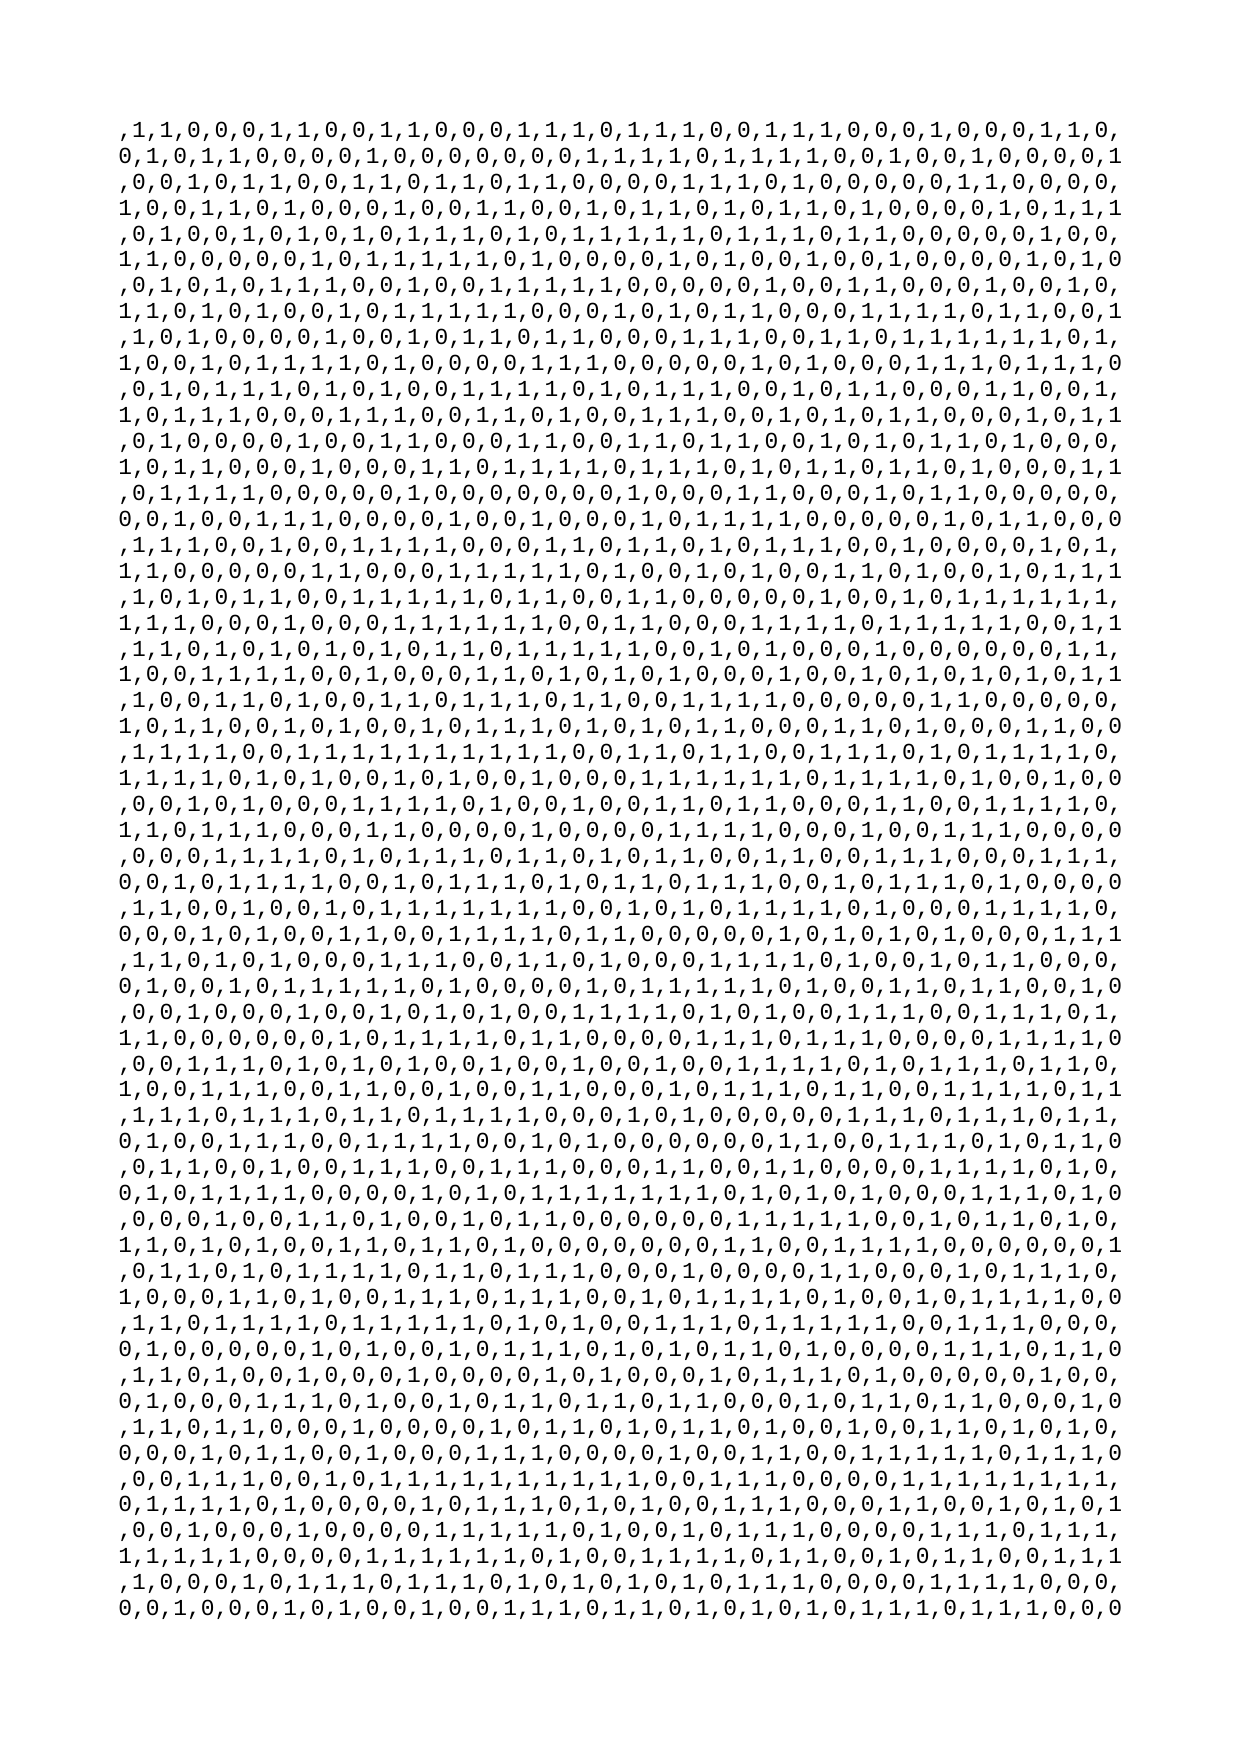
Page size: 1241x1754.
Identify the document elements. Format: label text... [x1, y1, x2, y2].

text ,1,1,0,0,0,1,1,0,0,1,1,0,0,0,1,1,1,0,1,1,1,0,0,1,1,1,0,0,0,1,0,0,0,1,1,0,0,1,0,1,1,0,0,0,0,1,0,0,0,0,0,0,0,1,1,1,1,0,1,1,1,1,0,0,1,0,0,1,0,0,0,0,1,0,0,1,0,1,1,0,0,1,1,0,1,1,0,1,1,0,0,0,0,1,1,1,0,1,0,0,0,0,0,1,1,0,0,0,0,1,0,0,1,1,0,1,0,0,0,1,0,0,1,1,0,0,1,0,1,1,0,1,0,1,1,0,1,0,0,0,0,1,0,1,1,1,0,1,0,0,1,0,1,0,1,0,1,1,1,0,1,0,1,1,1,1,1,0,1,1,1,0,1,1,0,0,0,0,0,1,0,0,1,1,0,0,0,0,0,1,0,1,1,1,1,1,0,1,0,0,0,0,1,0,1,0,0,1,0,0,1,0,0,0,0,1,0,1,0,0,1,0,1,0,1,1,1,0,0,1,0,0,1,1,1,1,1,0,0,0,0,0,1,0,0,1,1,0,0,0,1,0,0,1,0,1,1,0,1,0,1,0,0,1,0,1,1,1,1,1,0,0,0,1,0,1,0,1,1,0,0,0,1,1,1,1,0,1,1,0,0,1,1,0,1,0,0,0,0,1,0,0,1,0,1,1,0,1,1,0,0,0,1,1,1,0,0,1,1,0,1,1,1,1,1,1,0,1,1,0,0,1,0,1,1,1,1,0,1,0,0,0,0,1,1,1,0,0,0,0,0,1,0,1,0,0,0,1,1,1,0,1,1,1,0,0,1,0,1,1,1,0,1,0,1,0,0,1,1,1,1,0,1,0,1,1,1,0,0,1,0,1,1,0,0,0,1,1,0,0,1,1,0,1,1,1,0,0,0,1,1,1,0,0,1,1,0,1,0,0,1,1,1,0,0,1,0,1,0,1,1,0,0,0,1,0,1,1,0,1,0,0,0,0,1,0,0,1,1,0,0,0,1,1,0,0,1,1,0,1,1,0,0,1,0,1,0,1,1,0,1,0,0,0,1,0,1,1,0,0,0,1,0,0,0,1,1,0,1,1,1,1,0,1,1,1,0,1,0,1,1,0,1,1,0,1,0,0,0,1,1,0,1,1,1,1,0,0,0,0,0,1,0,0,0,0,0,0,0,1,0,0,0,1,1,0,0,0,1,0,1,1,0,0,0,0,0,0,0,1,0,0,1,1,1,0,0,0,0,1,0,0,1,0,0,0,1,0,1,1,1,1,0,0,0,0,0,1,0,1,1,0,0,0,1,1,1,0,0,1,0,0,1,1,1,1,0,0,0,1,1,0,1,1,0,1,0,1,1,1,0,0,1,0,0,0,0,1,0,1,1,1,0,0,0,0,0,1,1,0,0,0,1,1,1,1,1,0,1,0,0,1,0,1,0,0,1,1,0,1,0,0,1,0,1,1,1,1,0,1,0,1,1,0,0,1,1,1,1,1,0,1,1,0,0,1,1,0,0,0,0,0,1,0,0,1,0,1,1,1,1,1,1,1,1,1,0,0,0,1,0,0,0,1,1,1,1,1,1,0,0,1,1,0,0,0,1,1,1,1,0,1,1,1,1,1,0,0,1,1,1,1,0,1,0,1,0,1,0,1,0,1,1,0,1,1,1,1,1,0,0,1,0,1,0,0,0,1,0,0,0,0,0,0,1,1,1,0,0,1,1,1,1,0,0,1,0,0,0,1,1,0,1,0,1,0,1,0,0,0,1,0,0,1,0,1,0,1,0,1,0,1,1,1,0,0,1,1,0,1,0,0,1,1,0,1,1,1,0,1,1,0,0,1,1,1,1,0,0,0,0,0,1,1,0,0,0,0,0,1,0,1,1,0,0,1,0,1,0,0,1,0,1,1,1,0,1,0,1,0,1,1,0,0,0,1,1,0,1,0,0,0,1,1,0,0,1,1,1,1,0,0,1,1,1,1,1,1,1,1,1,1,0,0,1,1,0,1,1,0,0,1,1,1,0,1,0,1,1,1,1,0,1,1,1,1,0,1,0,1,0,0,1,0,1,0,0,1,0,0,0,1,1,1,1,1,1,0,1,1,1,1,0,1,0,0,1,0,0,0,0,1,0,1,0,0,0,1,1,1,1,0,1,0,0,1,0,0,1,1,0,1,1,0,0,0,1,1,0,0,1,1,1,1,0,1,1,0,1,1,1,0,0,0,1,1,0,0,0,0,1,0,0,0,0,1,1,1,1,0,0,0,1,0,0,1,1,1,0,0,0,0,0,0,0,1,1,1,1,0,1,0,1,1,1,0,1,1,0,1,0,1,1,0,0,1,1,0,0,1,1,1,0,0,0,1,1,1,0,0,1,0,1,1,1,1,0,0,1,0,1,1,1,0,1,0,1,1,0,1,1,1,0,0,1,0,1,1,1,0,1,0,0,0,0,1,1,0,0,1,0,0,1,0,1,1,1,1,1,1,1,0,0,1,0,1,0,1,1,1,1,0,1,0,0,0,1,1,1,1,0,0,0,0,1,0,1,0,0,1,1,0,0,1,1,1,1,0,1,1,0,0,0,0,0,1,0,1,0,1,0,1,0,0,0,1,1,1,1,1,0,1,0,1,0,0,0,1,1,1,0,0,1,1,0,1,0,0,0,1,1,1,1,0,1,0,0,1,0,1,1,0,0,0,0,1,0,0,1,0,1,1,1,1,1,0,1,0,0,0,0,1,0,1,1,1,1,1,0,1,0,0,1,1,0,1,1,0,0,1,0,0,0,1,0,0,0,1,0,0,1,0,1,0,1,0,0,1,1,1,1,0,1,0,1,0,0,1,1,1,0,0,1,1,1,0,1,1,1,0,0,0,0,0,0,1,0,1,1,1,1,0,1,1,0,0,0,0,1,1,1,0,1,1,1,0,0,0,0,1,1,1,1,0,0,0,1,1,1,0,1,0,1,0,1,0,0,1,0,0,1,0,0,1,0,0,1,1,1,1,0,1,0,1,1,1,0,1,1,0,1,0,0,1,1,1,0,0,1,1,0,0,1,0,0,1,1,0,0,0,1,0,1,1,1,0,1,1,0,0,1,1,1,1,0,1,1,1,1,1,0,1,1,1,0,1,1,0,1,1,1,1,0,0,0,1,0,1,0,0,0,0,0,1,1,1,0,1,1,1,0,1,1,0,1,0,0,1,1,1,0,0,1,1,1,1,0,0,1,0,1,0,0,0,0,0,0,1,1,0,0,1,1,1,0,1,0,1,1,0,0,1,1,0,0,1,0,0,1,1,1,0,0,1,1,1,0,0,0,1,1,0,0,1,1,0,0,0,0,1,1,1,1,0,1,0,0,1,0,1,1,1,1,0,0,0,0,1,0,1,0,1,1,1,1,1,1,1,0,1,0,1,0,1,0,0,0,1,1,1,0,1,0,0,0,0,1,0,0,1,1,0,1,0,0,1,0,1,1,0,0,0,0,0,0,1,1,1,1,1,0,0,1,0,1,1,0,1,0,1,1,0,1,0,1,0,0,1,1,0,1,1,0,1,0,0,0,0,0,0,0,1,1,0,0,1,1,1,1,0,0,0,0,0,0,1,0,1,1,0,1,0,1,1,1,1,0,1,1,0,1,1,1,0,0,0,1,0,0,0,0,1,1,0,0,0,1,0,1,1,1,0,1,0,0,0,1,1,0,1,0,0,1,1,1,0,1,1,1,0,0,1,0,1,1,1,1,0,1,0,0,1,0,1,1,1,1,0,0,1,1,0,1,1,1,1,0,1,1,1,1,1,0,1,0,1,0,0,1,1,1,0,1,1,1,1,1,0,0,1,1,1,0,0,0,0,1,0,0,0,0,0,1,0,1,0,0,1,0,1,1,1,0,1,0,1,0,1,1,0,1,0,0,0,0,1,1,1,0,1,1,0,1,1,0,1,0,0,1,0,0,0,1,0,0,0,0,1,0,1,0,0,0,1,0,1,1,1,0,1,0,0,0,0,0,1,0,0,0,1,0,0,0,1,1,1,0,1,0,0,1,0,1,1,0,1,1,0,1,1,0,0,0,1,0,1,1,0,1,1,0,0,0,1,0,1,1,0,1,1,0,0,0,1,0,0,0,0,1,0,1,1,0,1,0,1,1,0,1,0,0,1,0,0,1,1,0,1,0,1,0,0,0,0,1,0,1,1,0,0,1,0,0,0,1,1,1,0,0,0,0,1,0,0,1,1,0,0,1,1,1,1,1,0,1,1,1,0,0,0,1,1,1,0,0,1,0,1,1,1,1,1,1,1,1,1,1,0,0,1,1,1,0,0,0,0,1,1,1,1,1,1,1,1,0,1,1,1,1,0,1,0,0,0,0,1,0,1,1,1,0,1,0,1,0,0,1,1,1,0,0,0,1,1,0,0,1,0,1,0,1,0,0,1,0,0,0,1,0,0,0,0,1,1,1,1,1,0,1,0,0,1,0,1,1,1,0,0,0,0,1,1,1,0,1,1,1,1,1,1,1,1,0,0,0,0,1,1,1,1,1,1,0,1,0,0,1,1,1,1,0,1,1,0,0,1,0,1,1,0,0,1,1,1,1,0,0,0,1,0,1,1,1,0,1,1,1,0,1,0,1,0,1,0,1,0,1,1,1,0,0,0,0,1,1,1,1,0,0,0,0,0,1,0,0,0,1,0,1,0,0,1,0,0,1,1,1,0,1,1,0,1,0,1,0,1,0,1,1,1,0,1,1,1,0,0,0 [118, 118, 1122, 1622]
